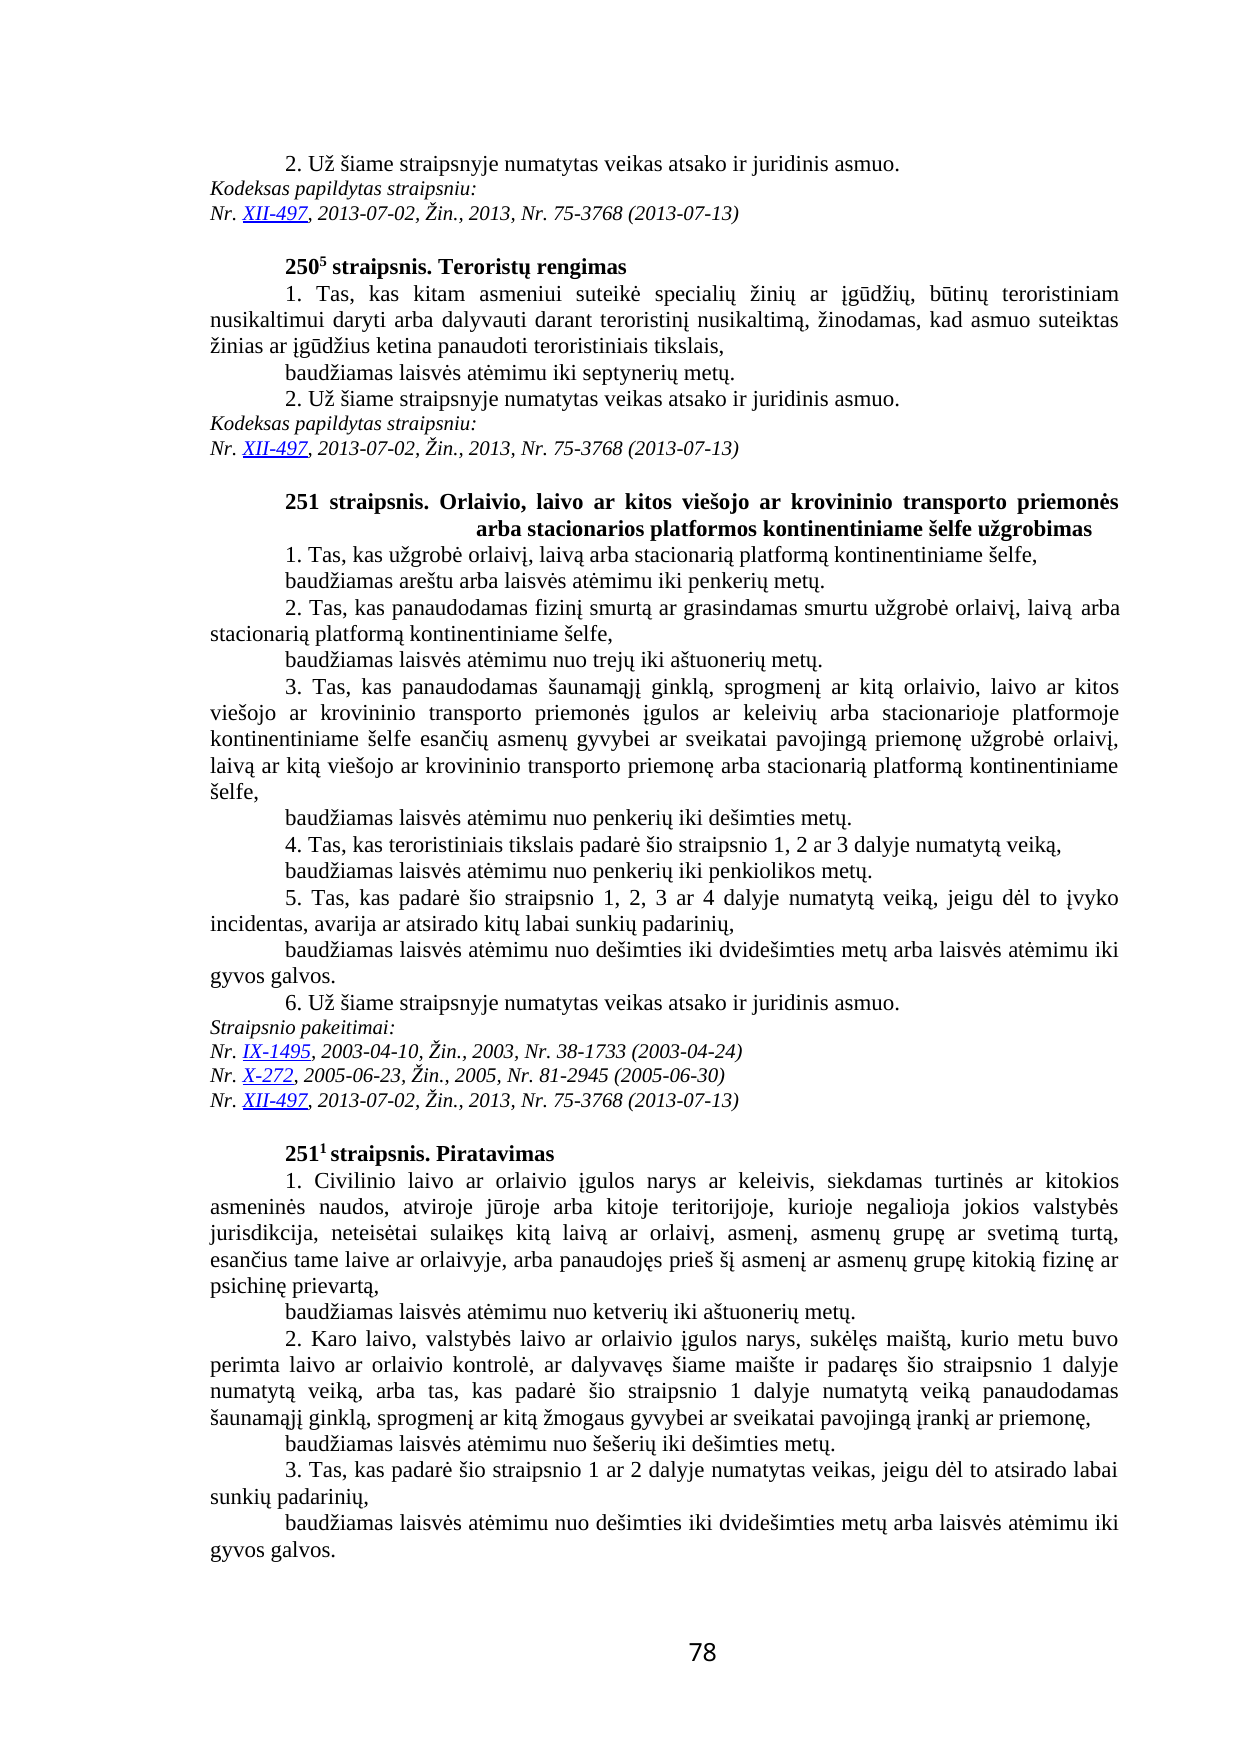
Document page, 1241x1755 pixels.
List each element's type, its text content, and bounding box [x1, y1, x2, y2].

text 251 straipsnis. Orlaivio, laivo ar kitos viešojo ar krovininio transporto priemonės arba stacionarios platformos kontinentiniame šelfe užgrobimas [285, 488, 1120, 541]
text baudžiamas laisvės atėmimu nuo dešimties iki dvidešimties metų arba laisvės atėmimu iki gyvos galvos. [210, 1509, 1120, 1562]
text baudžiamas laisvės atėmimu iki septynerių metų. [210, 359, 1120, 385]
text 1. Civilinio laivo ar orlaivio įgulos narys ar keleivis, siekdamas turtinės ar kitokios asmeninės naudos, atviroje jūroje arba kitoje teritorijoje, kurioje negalioja jokios valstybės jurisdikcija, neteisėtai sulaikęs kitą laivą ar orlaivį, asmenį, asmenų grupę ar svetimą turtą, esančius tame laive ar orlaivyje, arba panaudojęs prieš šį asmenį ar asmenų grupę kitokią fizinę ar psichinę prievartą, [210, 1167, 1120, 1298]
text 3. Tas, kas padarė šio straipsnio 1 ar 2 dalyje numatytas veikas, jeigu dėl to atsirado labai sunkių padarinių, [210, 1457, 1120, 1509]
text 2. Už šiame straipsnyje numatytas veikas atsako ir juridinis asmuo. [210, 385, 1120, 411]
text Kodeksas papildytas straipsniu: [210, 176, 1120, 200]
text 1. Tas, kas kitam asmeniui suteikė specialių žinių ar įgūdžių, būtinų teroristiniam nusikaltimui daryti arba dalyvauti darant teroristinį nusikaltimą, žinodamas, kad asmuo suteiktas žinias ar įgūdžius ketina panaudoti teroristiniais tikslais, [210, 279, 1120, 359]
text 2. Karo laivo, valstybės laivo ar orlaivio įgulos narys, sukėlęs maištą, kurio metu buvo perimta laivo ar orlaivio kontrolė, ar dalyvavęs šiame maište ir padaręs šio straipsnio 1 dalyje numatytą veiką, arba tas, kas padarė šio straipsnio 1 dalyje numatytą veiką panaudodamas šaunamąjį ginklą, sprogmenį ar kitą žmogaus gyvybei ar sveikatai pavojingą įrankį ar priemonę, [210, 1325, 1120, 1430]
text Nr. XII-497, 2013-07-02, Žin., 2013, Nr. 75-3768 (2013-07-13) [210, 1087, 1120, 1112]
text 2. Už šiame straipsnyje numatytas veikas atsako ir juridinis asmuo. [210, 150, 1120, 176]
text Nr. XII-497, 2013-07-02, Žin., 2013, Nr. 75-3768 (2013-07-13) [210, 435, 1120, 459]
text baudžiamas laisvės atėmimu nuo šešerių iki dešimties metų. [210, 1430, 1120, 1457]
text 2. Tas, kas panaudodamas fizinį smurtą ar grasindamas smurtu užgrobė orlaivį, laivą arba stacionarią platformą kontinentiniame šelfe, [210, 594, 1120, 646]
text Nr. IX-1495, 2003-04-10, Žin., 2003, Nr. 38-1733 (2003-04-24) [210, 1039, 1120, 1063]
text baudžiamas laisvės atėmimu nuo ketverių iki aštuonerių metų. [210, 1298, 1120, 1325]
text baudžiamas laisvės atėmimu nuo trejų iki aštuonerių metų. [210, 646, 1120, 673]
text 2505 straipsnis. Teroristų rengimas [210, 253, 1120, 279]
text Kodeksas papildytas straipsniu: [210, 411, 1120, 435]
text 3. Tas, kas panaudodamas šaunamąjį ginklą, sprogmenį ar kitą orlaivio, laivo ar kitos viešojo ar krovininio transporto priemonės įgulos ar keleivių arba stacionarioje platformoje kontinentiniame šelfe esančių asmenų gyvybei ar sveikatai pavojingą priemonę užgrobė orlaivį, laivą ar kitą viešojo ar krovininio transporto priemonę arba stacionarią platformą kontinentiniame šelfe, [210, 673, 1120, 804]
text 1. Tas, kas užgrobė orlaivį, laivą arba stacionarią platformą kontinentiniame šelfe, [210, 541, 1120, 567]
text 6. Už šiame straipsnyje numatytas veikas atsako ir juridinis asmuo. [210, 989, 1120, 1015]
text Nr. X-272, 2005-06-23, Žin., 2005, Nr. 81-2945 (2005-06-30) [210, 1063, 1120, 1087]
text 2511 straipsnis. Piratavimas [210, 1140, 1120, 1167]
text baudžiamas laisvės atėmimu nuo penkerių iki penkiolikos metų. [210, 857, 1120, 883]
text baudžiamas laisvės atėmimu nuo dešimties iki dvidešimties metų arba laisvės atėmimu iki gyvos galvos. [210, 936, 1120, 989]
text baudžiamas areštu arba laisvės atėmimu iki penkerių metų. [210, 567, 1120, 594]
text Nr. XII-497, 2013-07-02, Žin., 2013, Nr. 75-3768 (2013-07-13) [210, 200, 1120, 224]
text Straipsnio pakeitimai: [210, 1015, 1120, 1039]
text 4. Tas, kas teroristiniais tikslais padarė šio straipsnio 1, 2 ar 3 dalyje numatytą veiką, [210, 831, 1120, 857]
text baudžiamas laisvės atėmimu nuo penkerių iki dešimties metų. [210, 804, 1120, 831]
text 5. Tas, kas padarė šio straipsnio 1, 2, 3 ar 4 dalyje numatytą veiką, jeigu dėl to įvyko incidentas, avarija ar atsirado kitų labai sunkių padarinių, [210, 883, 1120, 936]
